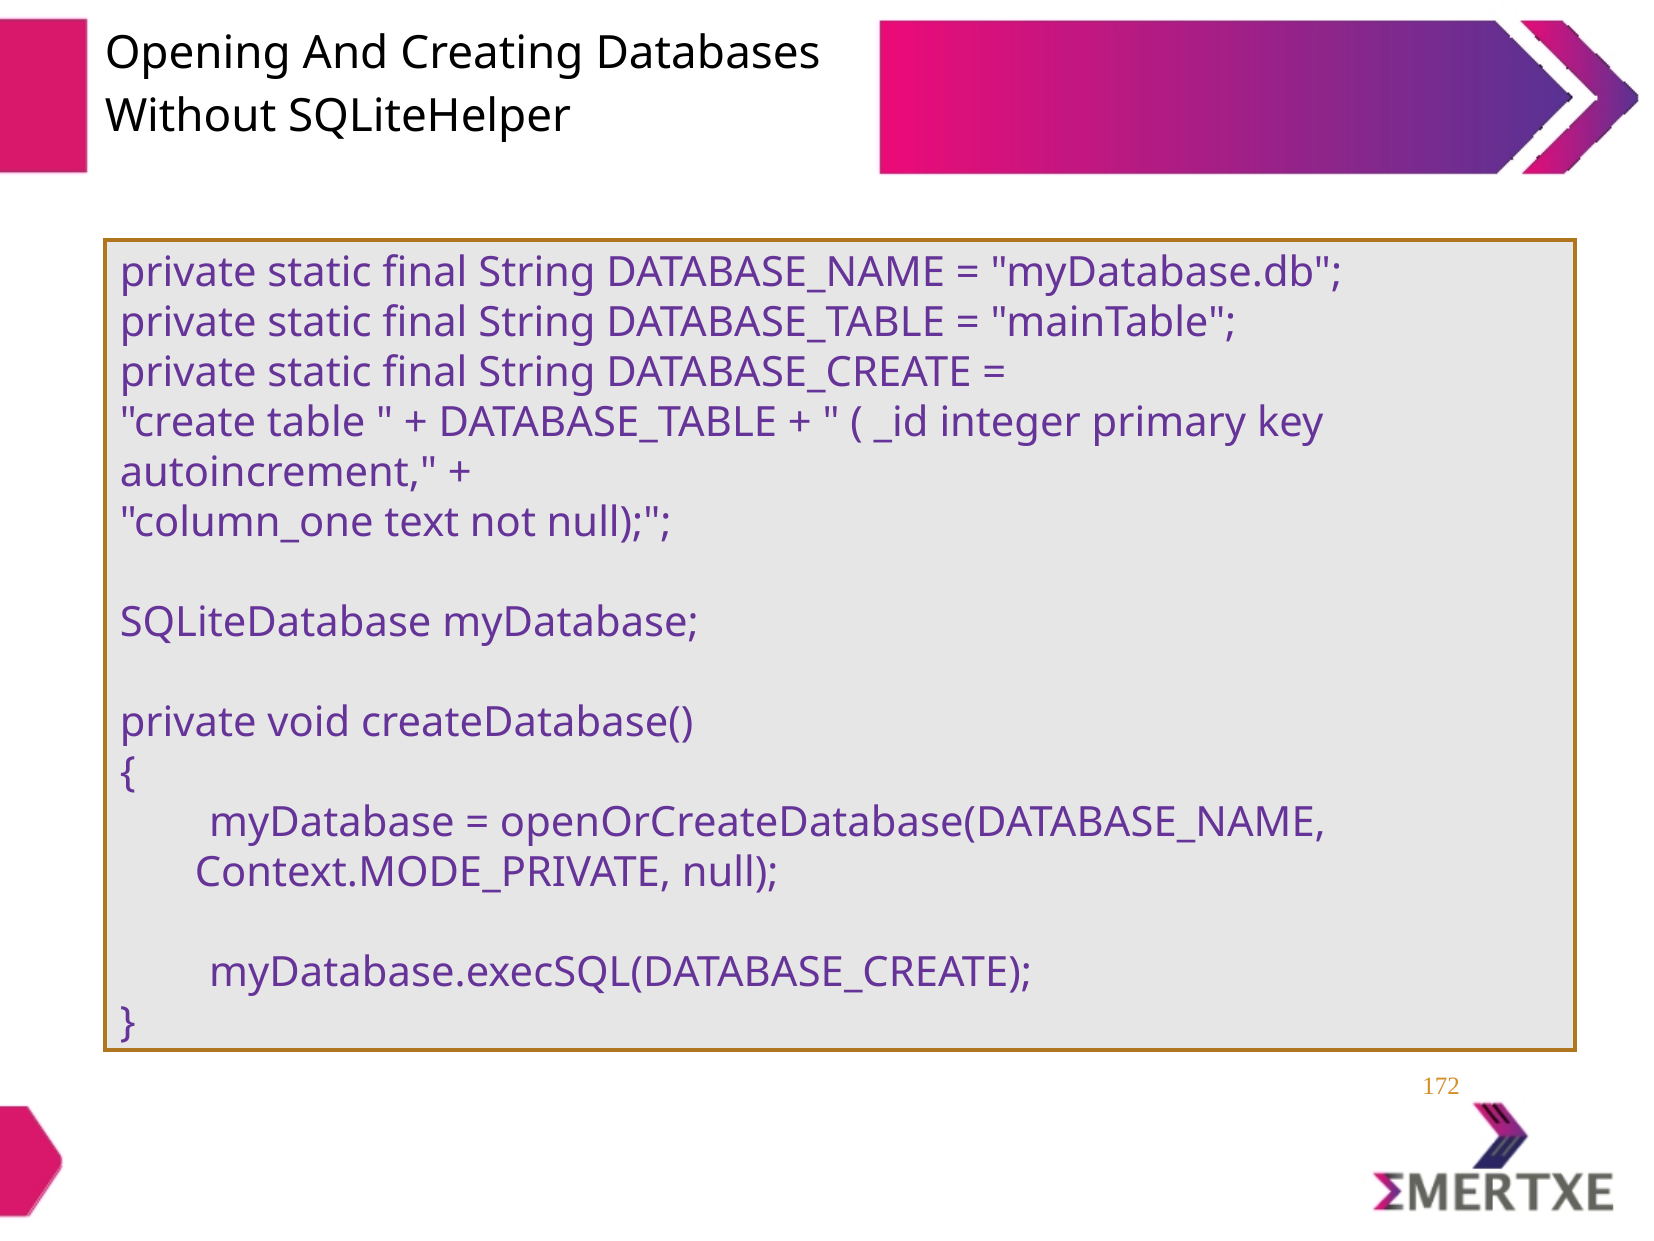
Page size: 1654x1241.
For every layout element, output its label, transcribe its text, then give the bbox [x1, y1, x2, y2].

text_box [1350, 1061, 1475, 1103]
text_box private static final String DATABASE_NAME = "myDatabase.db"; private static final String DATABASE_TABLE = "mainTable"; private static final String DATABASE_CREATE = "create table " + DATABASE_TABLE + " ( _id integer primary key autoincrement," + "column_one text not null);"; SQLiteDatabase myDatabase; private void createDatabase() { myDatabase = openOrCreateDatabase(DATABASE_NAME, Context.MODE_PRIVATE, null); myDatabase.execSQL(DATABASE_CREATE); } [105, 240, 1576, 1051]
picture [0, 0, 1654, 1241]
text_box Opening And Creating Databases Without SQLiteHelper [90, 12, 886, 223]
